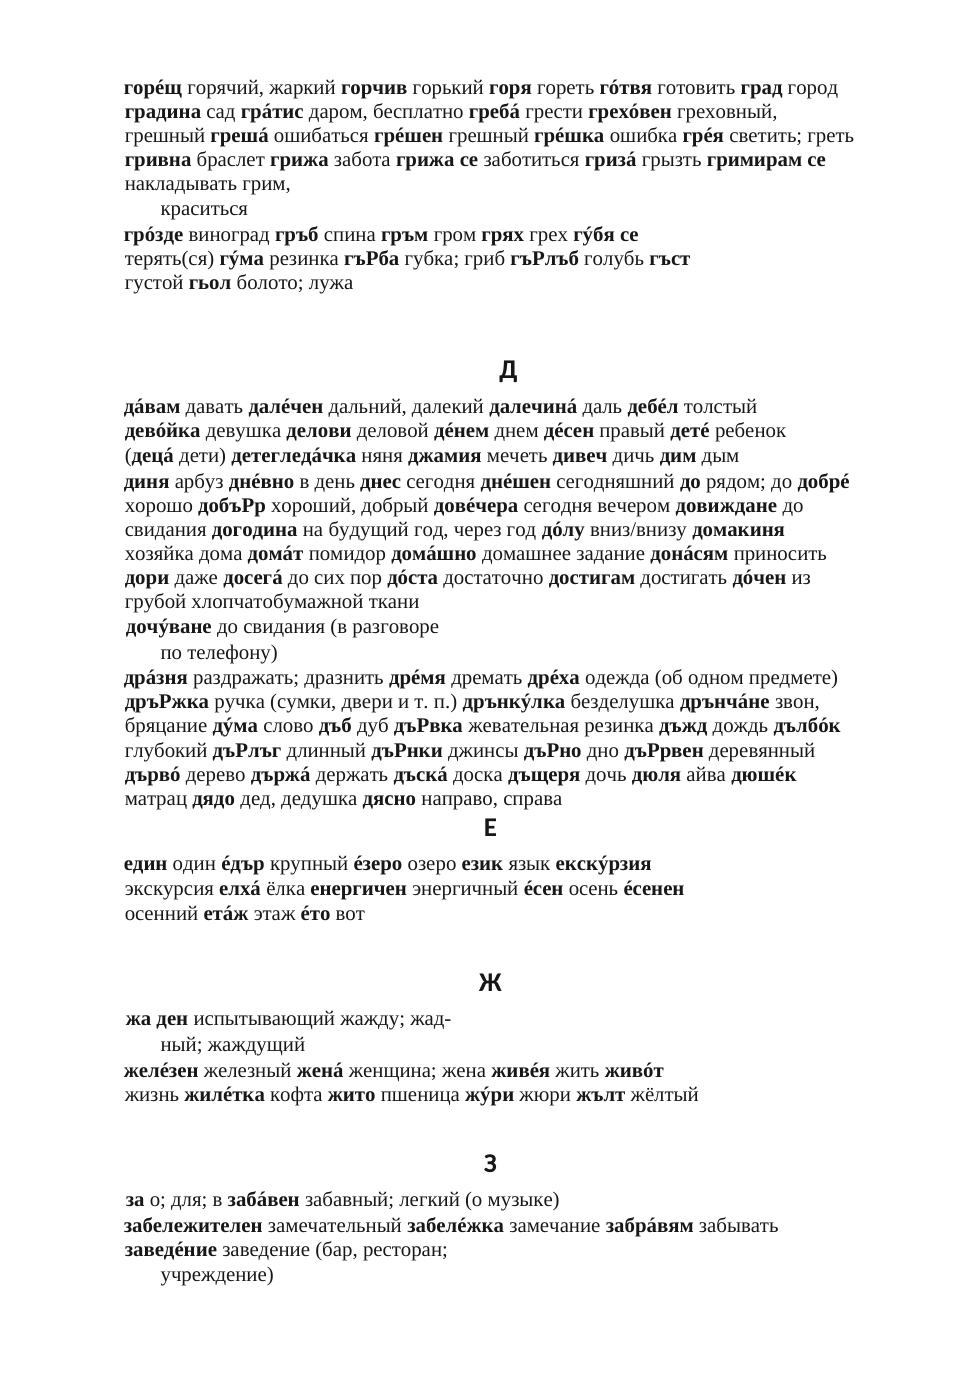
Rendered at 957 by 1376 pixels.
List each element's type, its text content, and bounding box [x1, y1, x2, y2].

text желéзен железный женá женщина; жена живéя жить живóт жизнь жилéтка кофта жито пшеница жýри жюри жълт жёлтый [123, 1057, 702, 1106]
text Д [159, 352, 857, 385]
text дочýване до свидания (в разговоре [126, 614, 852, 638]
text дáвам давать далéчен дальний, далекий далечинá даль дебéл толстый девóйка девушка делови деловой дéнем днем дéсен правый детé ребенок (децá дети) детегледáчка няня джамия мечеть дивеч дичь дим дым [123, 394, 788, 467]
text дрáзня раздражать; дразнить дрéмя дремать дрéха одежда (об одном предмете) дръPжка ручка (сумки, двери и т. п.) дрънкýлка безделушка дрънчáне звон, бряцание дýма слово дъб дуб дъPвка жевательная резинка дъжд дождь дълбóк глубокий дъPлъг длинный дъPнки джинсы дъPно дно дъPрвен деревянный дървó дерево държá держать дъскá доска дъщеря дочь дюля айва дюшéк матрац дядо дед, дедушка дясно направо, справа [123, 665, 845, 810]
text Ж [159, 965, 821, 998]
text диня арбуз днéвно в день днес сегодня днéшен сегодняшний до рядом; до добрé хорошо добъPр хороший, добрый довéчера сегодня вечером довиждане до свидания догодина на будущий год, через год дóлу вниз/внизу домакиня хозяйка дома домáт помидор домáшно домашнее задание донáсям приносить дори даже досегá до сих пор дóста достаточно достигам достигать дóчен из грубой хлопчатобумажной ткани [123, 469, 856, 613]
text краситься [160, 196, 852, 220]
text жа ден испытывающий жажду; жад- [126, 1006, 852, 1030]
text един один éдър крупный éзеро озеро език язык екскýрзия экскурсия елхá ёлка енергичен энергичный éсен осень éсенен осенний етáж этаж éто вот [123, 851, 723, 924]
text Е [159, 810, 821, 843]
text зa о; для; в забáвен забавный; легкий (о музыке) [126, 1187, 811, 1211]
text учреждение) [160, 1261, 852, 1286]
text горéщ горячий, жаркий горчив горький горя гореть гóтвя готовить град город градина сад грáтис даром, бесплатно гребá грести грехóвен греховный, грешный грешá ошибаться грéшен грешный грéшка ошибка грéя светить; греть гривна браслет грижа забота грижа се заботиться гризá грызть гримирам се накладывать грим, [123, 75, 856, 195]
text забележителен замечательный забелéжка замечание забрáвям забывать заведéние заведение (бар, ресторан; [123, 1213, 856, 1261]
text по телефону) [160, 639, 852, 664]
text ный; жаждущий [160, 1032, 852, 1056]
text З [159, 1146, 821, 1179]
text грóзде виноград гръб спина гръм гром грях грех гýбя се терять(ся) гýма резинка гъPба губка; гриб гъPлъб голубь гъст густой гьол болото; лужа [123, 222, 706, 294]
